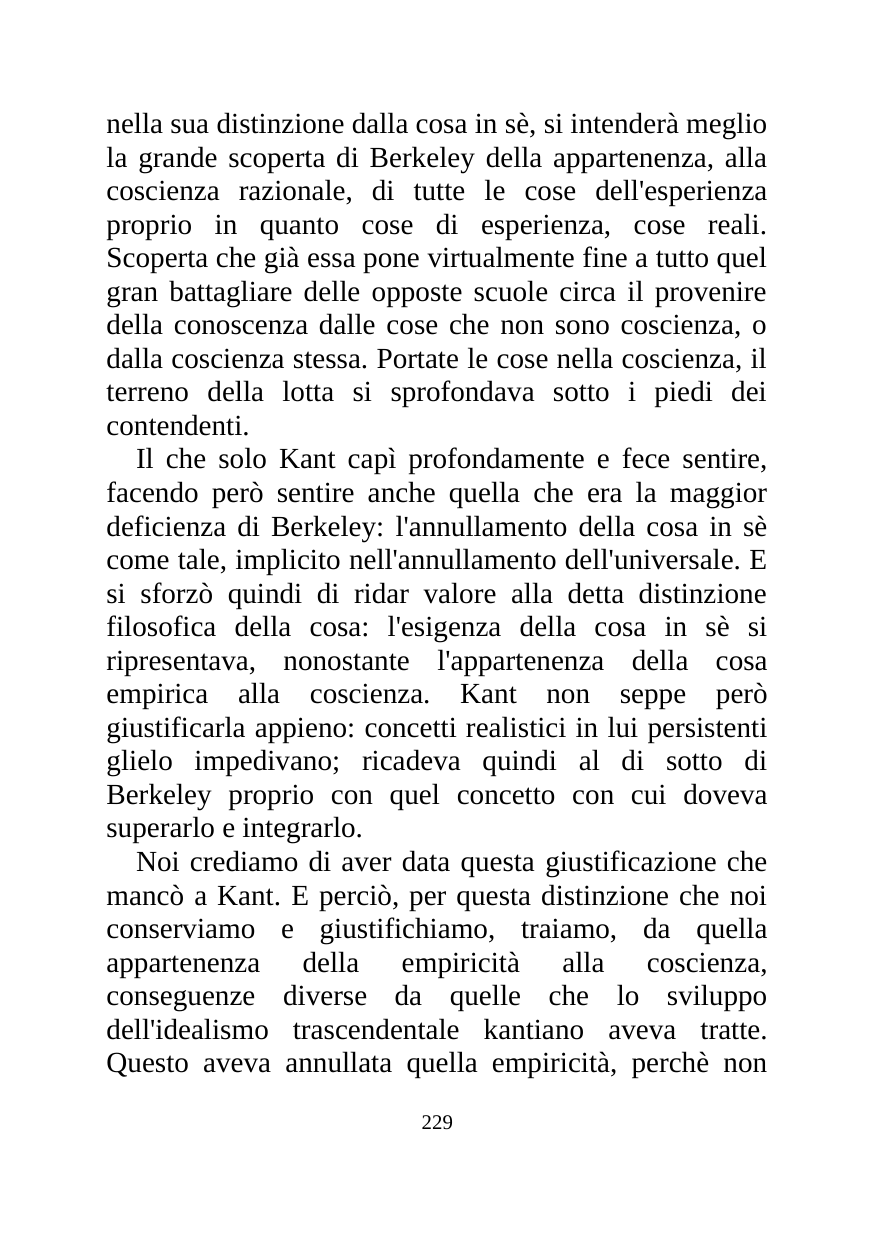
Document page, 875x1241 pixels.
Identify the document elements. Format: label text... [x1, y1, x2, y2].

text Il che solo Kant capì profondamente e fece sentire, facendo però sentire anche quella che era la maggior deficienza di Berkeley: l'annullamento della cosa in sè come tale, implicito nell'annullamento dell'universale. E si sforzò quindi di ridar valore alla detta distinzione filosofica della cosa: l'esigenza della cosa in sè si ripresentava, nonostante l'appartenenza della cosa empirica alla coscienza. Kant non seppe però giustificarla appieno: concetti realistici in lui persistenti glielo impedivano; ricadeva quindi al di sotto di Berkeley proprio con quel concetto con cui doveva superarlo e integrarlo. [106, 442, 768, 844]
text nella sua distinzione dalla cosa in sè, si intenderà meglio la grande scoperta di Berkeley della appartenenza, alla coscienza razionale, di tutte le cose dell'esperienza proprio in quanto cose di esperienza, cose reali. Scoperta che già essa pone virtualmente fine a tutto quel gran battagliare delle opposte scuole circa il provenire della conoscenza dalle cose che non sono coscienza, o dalla coscienza stessa. Portate le cose nella coscienza, il terreno della lotta si sprofondava sotto i piedi dei contendenti. [106, 106, 768, 442]
text Noi crediamo di aver data questa giustificazione che mancò a Kant. E perciò, per questa distinzione che noi conserviamo e giustifichiamo, traiamo, da quella appartenenza della empiricità alla coscienza, conseguenze diverse da quelle che lo sviluppo dell'idealismo trascendentale kantiano aveva tratte. Questo aveva annullata quella empiricità, perchè non [106, 844, 768, 1079]
